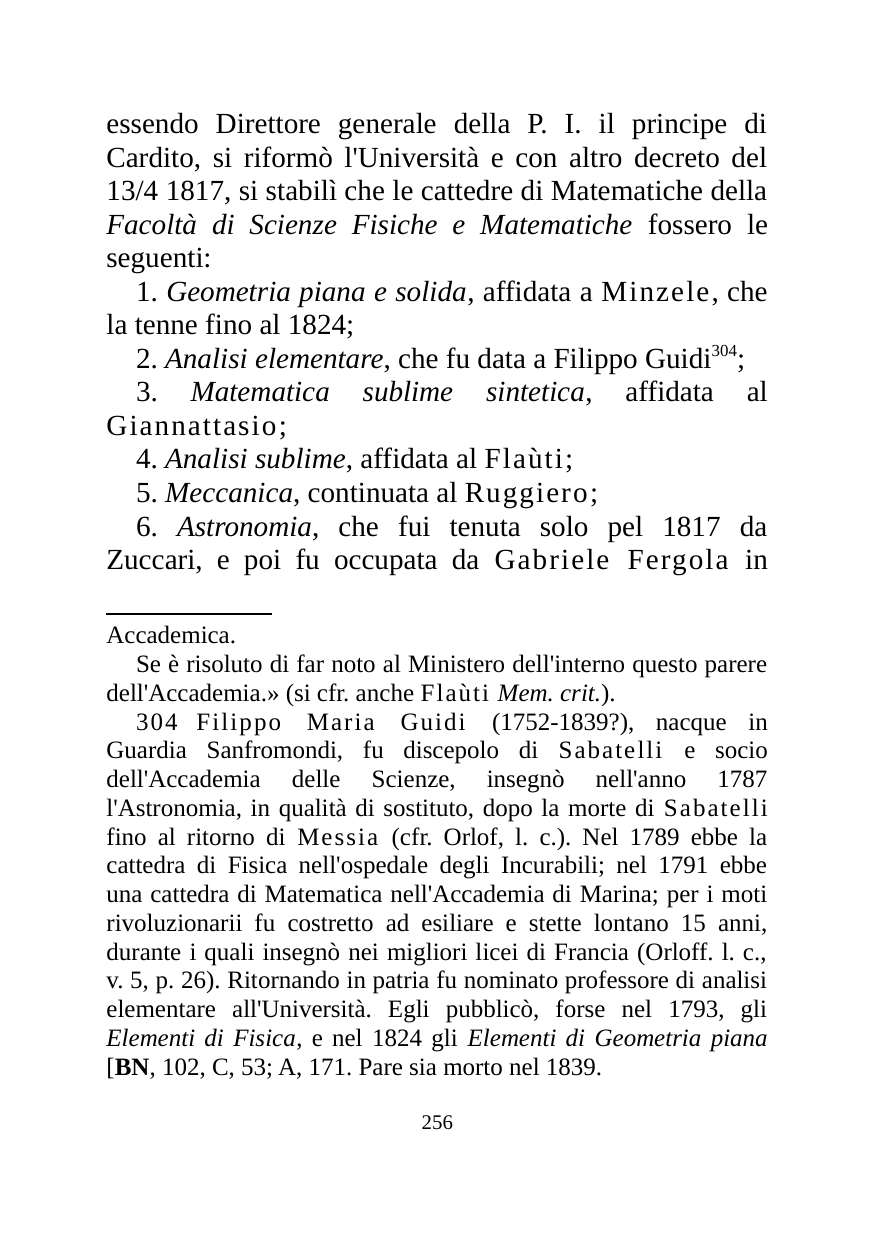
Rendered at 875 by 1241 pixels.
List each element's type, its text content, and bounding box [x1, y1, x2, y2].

text 1. Geometria piana e solida, affidata a Minzele, che la tenne fino al 1824; [106, 274, 768, 341]
text 4. Analisi sublime, affidata al Flaùti; [106, 442, 768, 475]
text 3. Matematica sublime sintetica, affidata al Giannattasio; [106, 374, 768, 442]
text 6. Astronomia, che fui tenuta solo pel 1817 da Zuccari, e poi fu occupata da Gabriele Fergola in [106, 509, 768, 576]
text Filippo Maria Guidi (1752-1839?), nacque in Guardia Sanfromondi, fu discepolo di Sabatelli e socio dell'Accademia delle Scienze, insegnò nell'anno 1787 l'Astronomia, in qualità di sostituto, dopo la morte di Sabatelli fino al ritorno di Messia (cfr. Orlof, l. c.). Nel 1789 ebbe la cattedra di Fisica nell'ospedale degli Incurabili; nel 1791 ebbe una cattedra di Matematica nell'Accademia di Marina; per i moti rivoluzionarii fu costretto ad esiliare e stette lontano 15 anni, durante i quali insegnò nei migliori licei di Francia (Orloff. l. c., v. 5, p. 26). Ritornando in patria fu nominato professore di analisi elementare all'Università. Egli pubblicò, forse nel 1793, gli Elementi di Fisica, e nel 1824 gli Elementi di Geometria piana [BN, 102, C, 53; A, 171. Pare sia morto nel 1839. [106, 707, 768, 1080]
text essendo Direttore generale della P. I. il principe di Cardito, si riformò l'Università e con altro decreto del 13/4 1817, si stabilì che le cattedre di Matematiche della Facoltà di Scienze Fisiche e Matematiche fossero le seguenti: [106, 106, 768, 274]
text 5. Meccanica, continuata al Ruggiero; [106, 475, 768, 509]
text Se è risoluto di far noto al Ministero dell'interno questo parere dell'Accademia.» (si cfr. anche Flaùti Mem. crit.). [106, 649, 768, 707]
text Accademica. [106, 620, 768, 649]
text 2. Analisi elementare, che fu data a Filippo Guidi; [106, 341, 768, 374]
